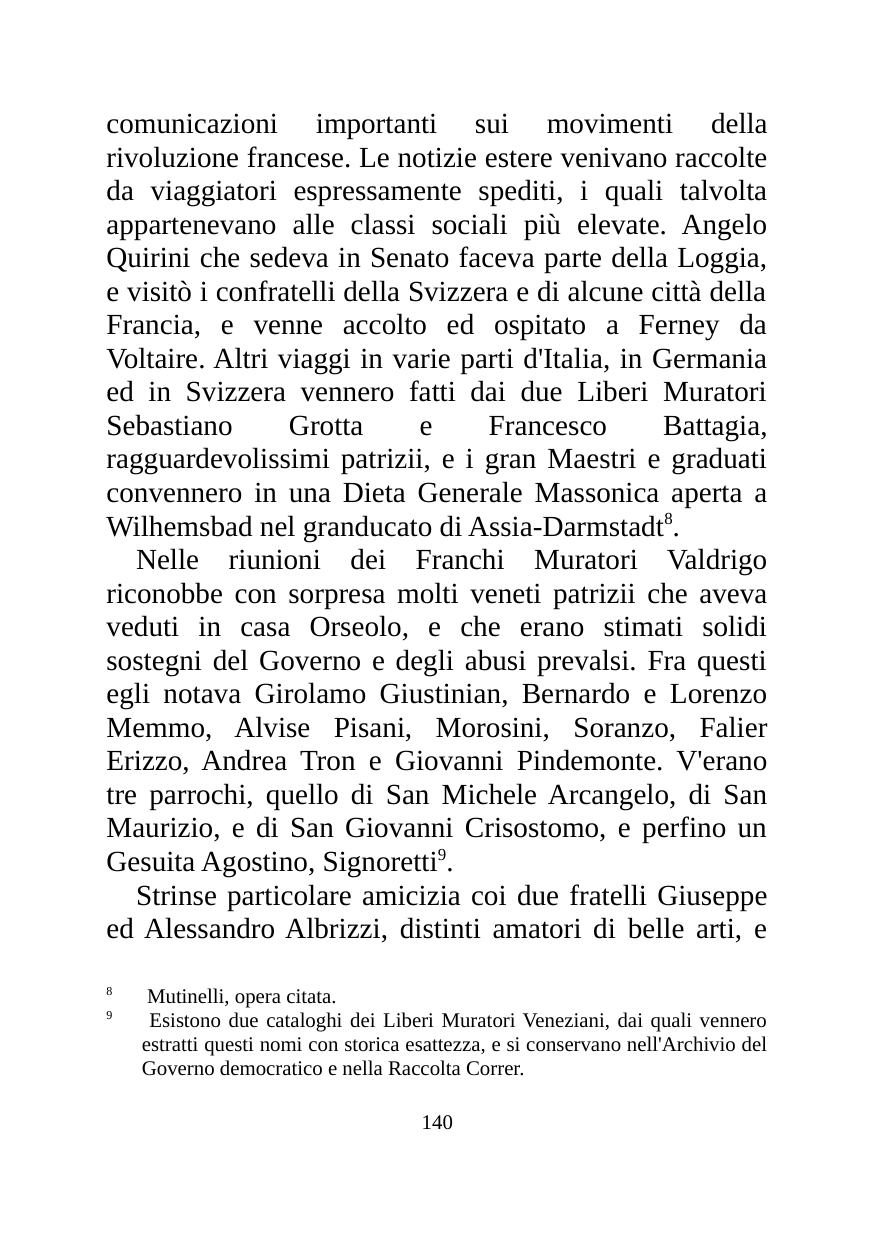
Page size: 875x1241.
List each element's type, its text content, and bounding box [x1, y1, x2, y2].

text Nelle riunioni dei Franchi Muratori Valdrigo riconobbe con sorpresa molti veneti patrizii che aveva veduti in casa Orseolo, e che erano stimati solidi sostegni del Governo e degli abusi prevalsi. Fra questi egli notava Girolamo Giustinian, Bernardo e Lorenzo Memmo, Alvise Pisani, Morosini, Soranzo, Falier Erizzo, Andrea Tron e Giovanni Pindemonte. V'erano tre parrochi, quello di San Michele Arcangelo, di San Maurizio, e di San Giovanni Crisostomo, e perfino un Gesuita Agostino, Signoretti. [106, 542, 768, 878]
text Esistono due cataloghi dei Liberi Muratori Veneziani, dai quali vennero estratti questi nomi con storica esattezza, e si conservano nell'Archivio del Governo democratico e nella Raccolta Correr. [106, 1008, 768, 1080]
text Strinse particolare amicizia coi due fratelli Giuseppe ed Alessandro Albrizzi, distinti amatori di belle arti, e [106, 878, 768, 945]
text comunicazioni importanti sui movimenti della rivoluzione francese. Le notizie estere venivano raccolte da viaggiatori espressamente spediti, i quali talvolta appartenevano alle classi sociali più elevate. Angelo Quirini che sedeva in Senato faceva parte della Loggia, e visitò i confratelli della Svizzera e di alcune città della Francia, e venne accolto ed ospitato a Ferney da Voltaire. Altri viaggi in varie parti d'Italia, in Germania ed in Svizzera vennero fatti dai due Liberi Muratori Sebastiano Grotta e Francesco Battagia, ragguardevolissimi patrizii, e i gran Maestri e graduati convennero in una Dieta Generale Massonica aperta a Wilhemsbad nel granducato di Assia-Darmstadt. [106, 106, 768, 542]
text Mutinelli, opera citata. [106, 984, 768, 1008]
